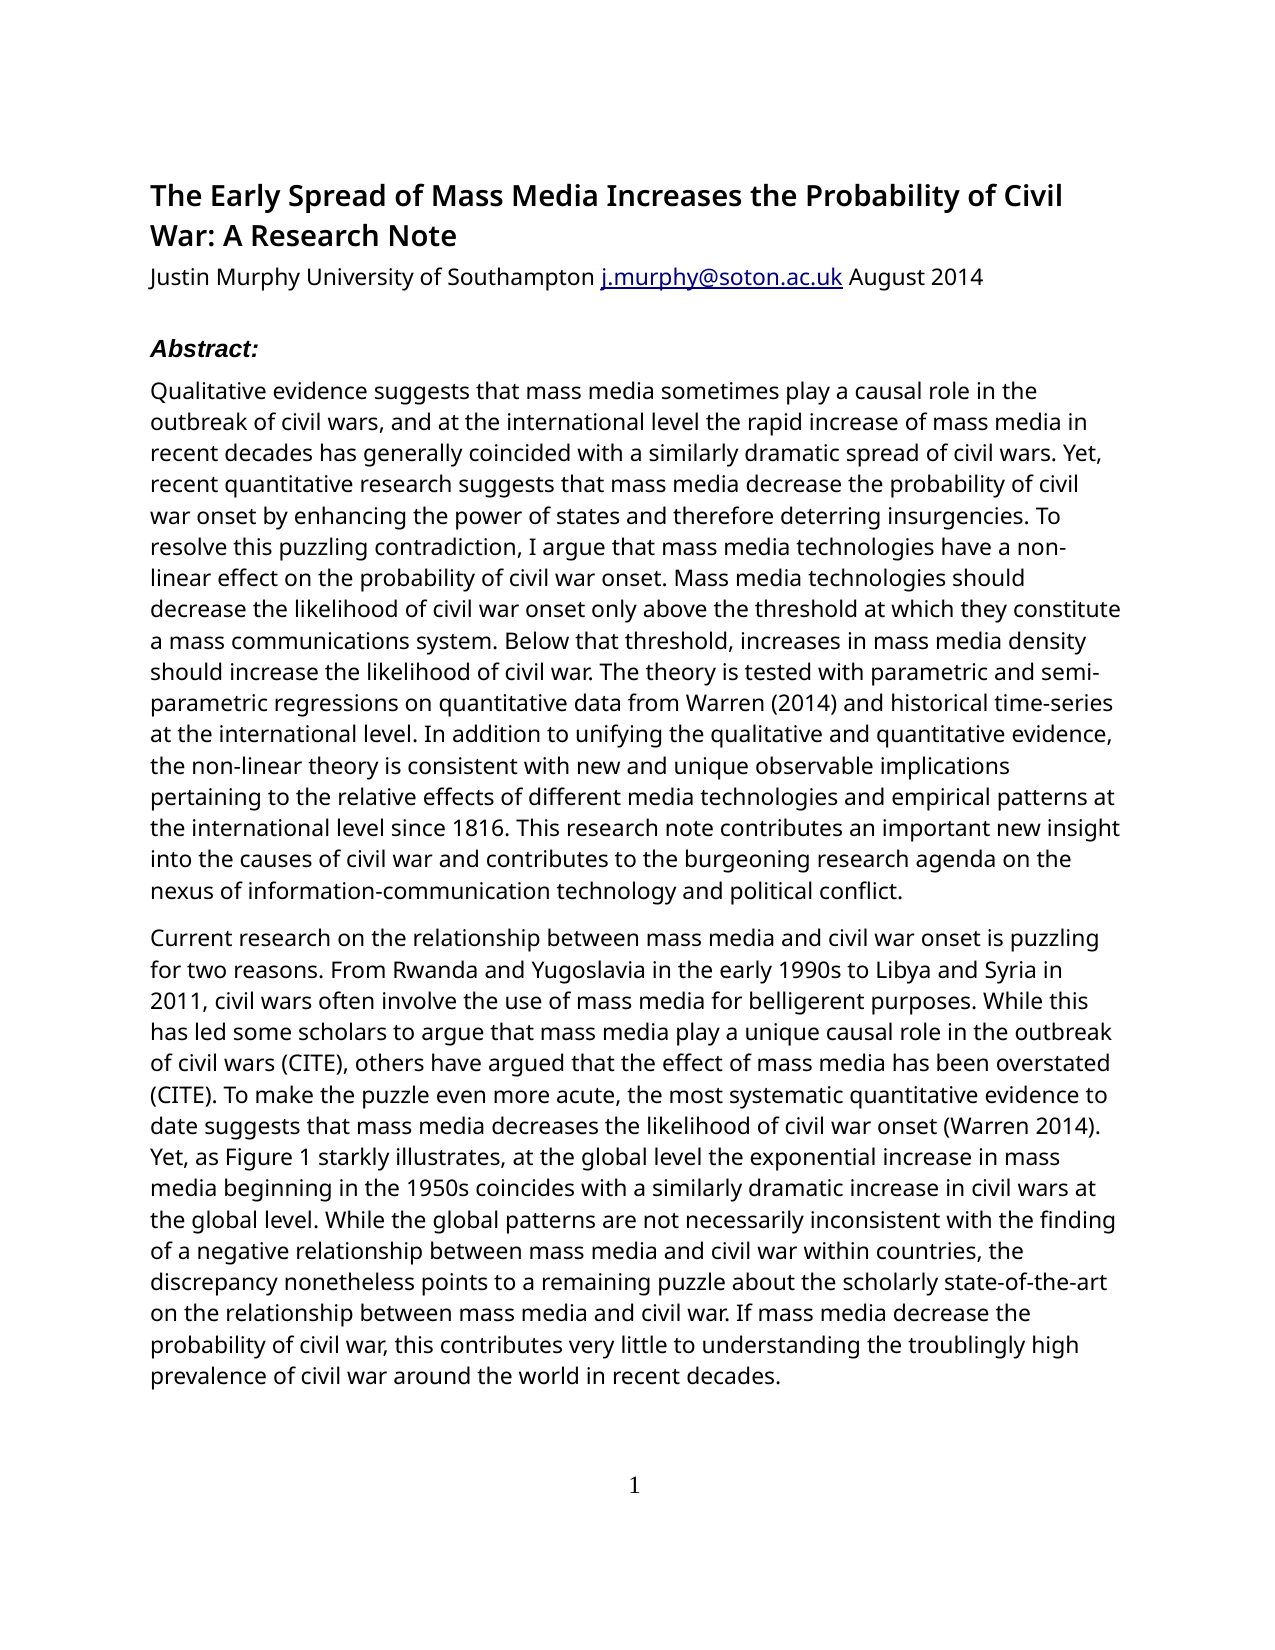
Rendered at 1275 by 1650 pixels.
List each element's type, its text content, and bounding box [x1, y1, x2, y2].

text Justin Murphy University of Southampton j.murphy@soton.ac.uk August 2014 [150, 261, 1125, 292]
subtitle The Early Spread of Mass Media Increases the Probability of Civil War: A Research Note [150, 176, 1125, 255]
text Qualitative evidence suggests that mass media sometimes play a causal role in the outbreak of civil wars, and at the international level the rapid increase of mass media in recent decades has generally coincided with a similarly dramatic spread of civil wars. Yet, recent quantitative research suggests that mass media decrease the probability of civil war onset by enhancing the power of states and therefore deterring insurgencies. To resolve this puzzling contradiction, I argue that mass media technologies have a non-linear effect on the probability of civil war onset. Mass media technologies should decrease the likelihood of civil war onset only above the threshold at which they constitute a mass communications system. Below that threshold, increases in mass media density should increase the likelihood of civil war. The theory is tested with parametric and semi-parametric regressions on quantitative data from Warren (2014) and historical time-series at the international level. In addition to unifying the qualitative and quantitative evidence, the non-linear theory is consistent with new and unique observable implications pertaining to the relative effects of different media technologies and empirical patterns at the international level since 1816. This research note contributes an important new insight into the causes of civil war and contributes to the burgeoning research agenda on the nexus of information-communication technology and political conflict. [150, 375, 1125, 906]
subtitle Abstract: [150, 334, 1125, 362]
text Current research on the relationship between mass media and civil war onset is puzzling for two reasons. From Rwanda and Yugoslavia in the early 1990s to Libya and Syria in 2011, civil wars often involve the use of mass media for belligerent purposes. While this has led some scholars to argue that mass media play a unique causal role in the outbreak of civil wars (CITE), others have argued that the effect of mass media has been overstated (CITE). To make the puzzle even more acute, the most systematic quantitative evidence to date suggests that mass media decreases the likelihood of civil war onset (Warren 2014). Yet, as Figure 1 starkly illustrates, at the global level the exponential increase in mass media beginning in the 1950s coincides with a similarly dramatic increase in civil wars at the global level. While the global patterns are not necessarily inconsistent with the finding of a negative relationship between mass media and civil war within countries, the discrepancy nonetheless points to a remaining puzzle about the scholarly state-of-the-art on the relationship between mass media and civil war. If mass media decrease the probability of civil war, this contributes very little to understanding the troublingly high prevalence of civil war around the world in recent decades. [150, 922, 1125, 1391]
